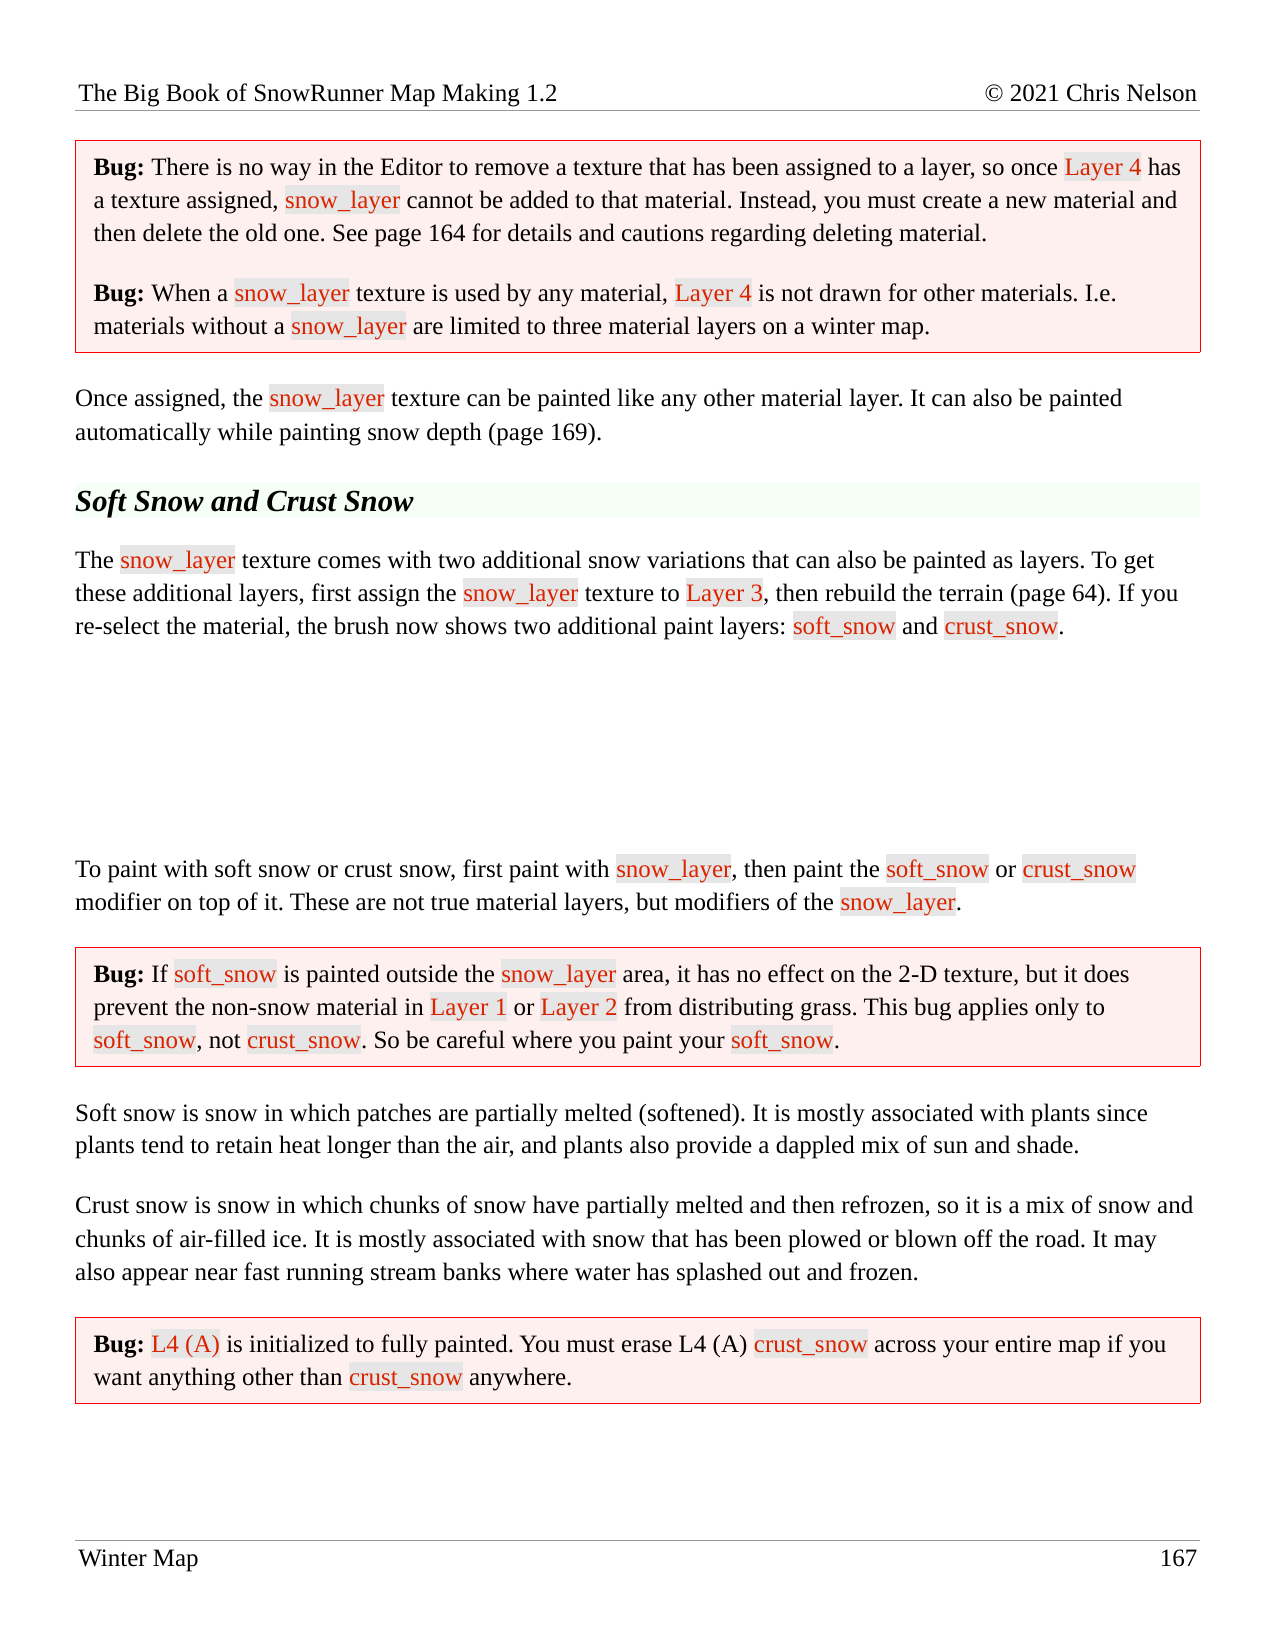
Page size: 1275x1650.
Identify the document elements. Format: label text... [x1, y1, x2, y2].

text Soft snow is snow in which patches are partially melted (softened). It is mostly associated with plants since plants tend to retain heat longer than the air, and plants also provide a dappled mix of sun and shade. [75, 1098, 1200, 1159]
list There is no way in the Editor to remove a texture that has been assigned to a layer, so once Layer 4 has a texture assigned, snow_layer cannot be added to that material. Instead, you must create a new material and then delete the old one. See page 164 for details and cautions regarding deleting material. [76, 141, 1200, 247]
text To paint with soft snow or crust snow, first paint with snow_layer, then paint the soft_snow or crust_snow modifier on top of it. These are not true material layers, but modifiers of the snow_layer. [75, 854, 1200, 916]
list L4 (A) is initialized to fully painted. You must erase L4 (A) crust_snow across your entire map if you want anything other than crust_snow anywhere. [76, 1318, 1200, 1403]
list When a snow_layer texture is used by any material, Layer 4 is not drawn for other materials. I.e. materials without a snow_layer are limited to three material layers on a winter map. [76, 266, 1200, 352]
text Once assigned, the snow_layer texture can be painted like any other material layer. It can also be painted automatically while painting snow depth (page 169). [75, 383, 1200, 445]
text Crust snow is snow in which chunks of snow have partially melted and then refrozen, so it is a mix of snow and chunks of air-filled ice. It is mostly associated with snow that has been plowed or blown off the road. It may also appear near fast running stream banks where water has splashed out and frozen. [75, 1191, 1200, 1285]
list If soft_snow is painted outside the snow_layer area, it has no effect on the 2‑D texture, but it does prevent the non-snow material in Layer 1 or Layer 2 from distributing grass. This bug applies only to soft_snow, not crust_snow. So be careful where you paint your soft_snow. [76, 948, 1200, 1066]
text The snow_layer texture comes with two additional snow variations that can also be painted as layers. To get these additional layers, first assign the snow_layer texture to Layer 3, then rebuild the terrain (page 64). If you re-select the material, the brush now shows two additional paint layers: soft_snow and crust_snow. [75, 545, 1200, 640]
subtitle Soft Snow and Crust Snow [75, 483, 1200, 518]
